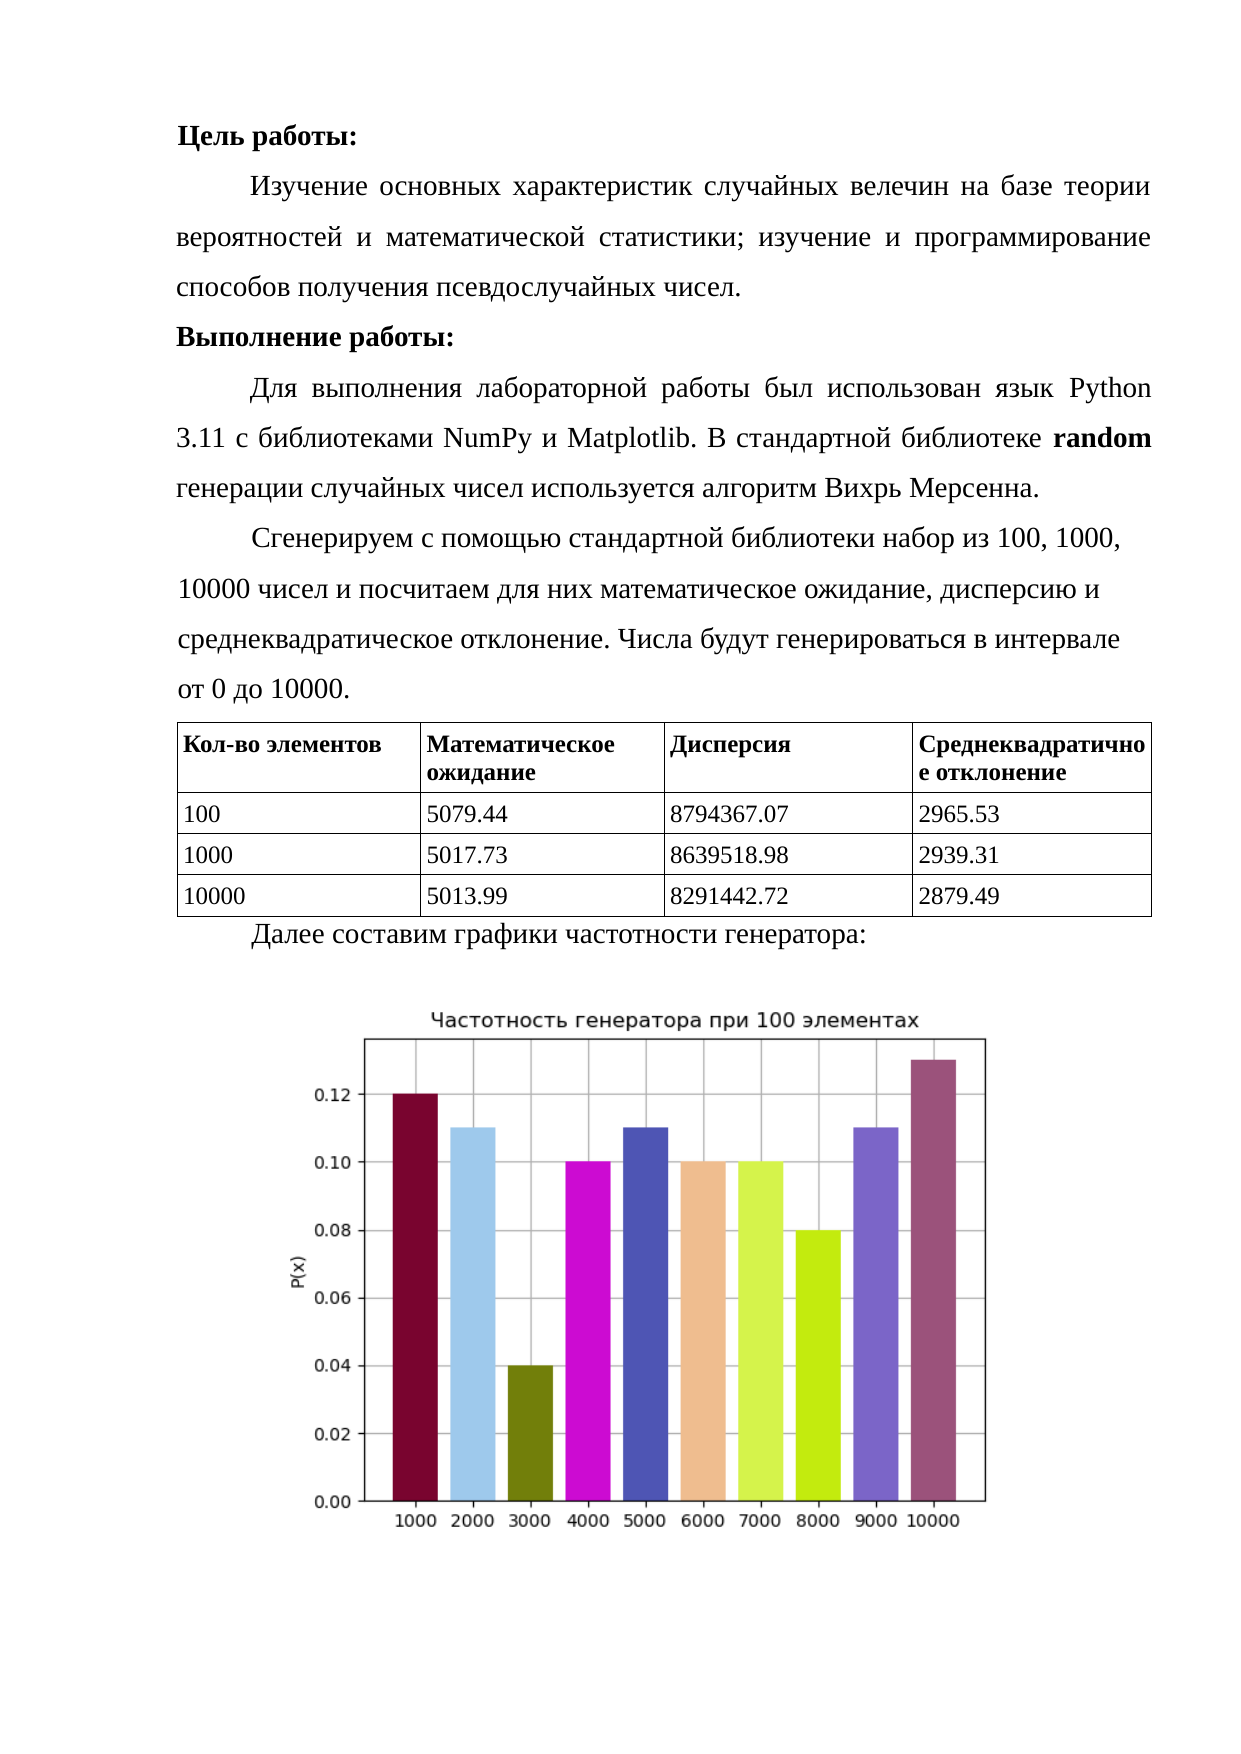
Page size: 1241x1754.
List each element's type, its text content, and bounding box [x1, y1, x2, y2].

table_cell 1000 [178, 834, 420, 874]
table_cell 100 [178, 793, 420, 833]
table_cell 2939.31 [913, 834, 1151, 874]
table_cell 8639518.98 [665, 834, 912, 874]
text Цель работы: [177, 118, 1152, 152]
table_cell 2879.49 [913, 875, 1151, 916]
table_header Математическое ожидание [421, 723, 664, 792]
table_cell 2965.53 [913, 793, 1151, 833]
text Выполнение работы: [176, 319, 1152, 353]
table_cell 5017.73 [421, 834, 664, 874]
picture [264, 967, 1065, 1567]
table_header Кол-во элементов [178, 723, 420, 792]
table_cell 5079.44 [421, 793, 664, 833]
table_cell 8794367.07 [665, 793, 912, 833]
text Изучение основных характеристик случайных велечин на базе теории вероятностей и математической статистики; изучение и программирование способов получения псевдослучайных чисел. [176, 168, 1152, 303]
table_cell 10000 [178, 875, 420, 916]
table_header Дисперсия [665, 723, 912, 792]
text Для выполнения лабораторной работы был использован язык Python 3.11 с библиотеками NumPy и Matplotlib. В стандартной библиотеке random генерации случайных чисел используется алгоритм Вихрь Мерсенна. [176, 370, 1152, 504]
text Далее составим графики частотности генератора: [177, 917, 1152, 950]
text Сгенерируем с помощью стандартной библиотеки набор из 100, 1000, 10000 чисел и посчитаем для них математическое ожидание, дисперсию и среднеквадратическое отклонение. Числа будут генерироваться в интервале от 0 до 10000. [177, 521, 1152, 705]
table_cell 8291442.72 [665, 875, 912, 916]
table_cell 5013.99 [421, 875, 664, 916]
table_header Среднеквадратичное отклонение [913, 723, 1151, 792]
